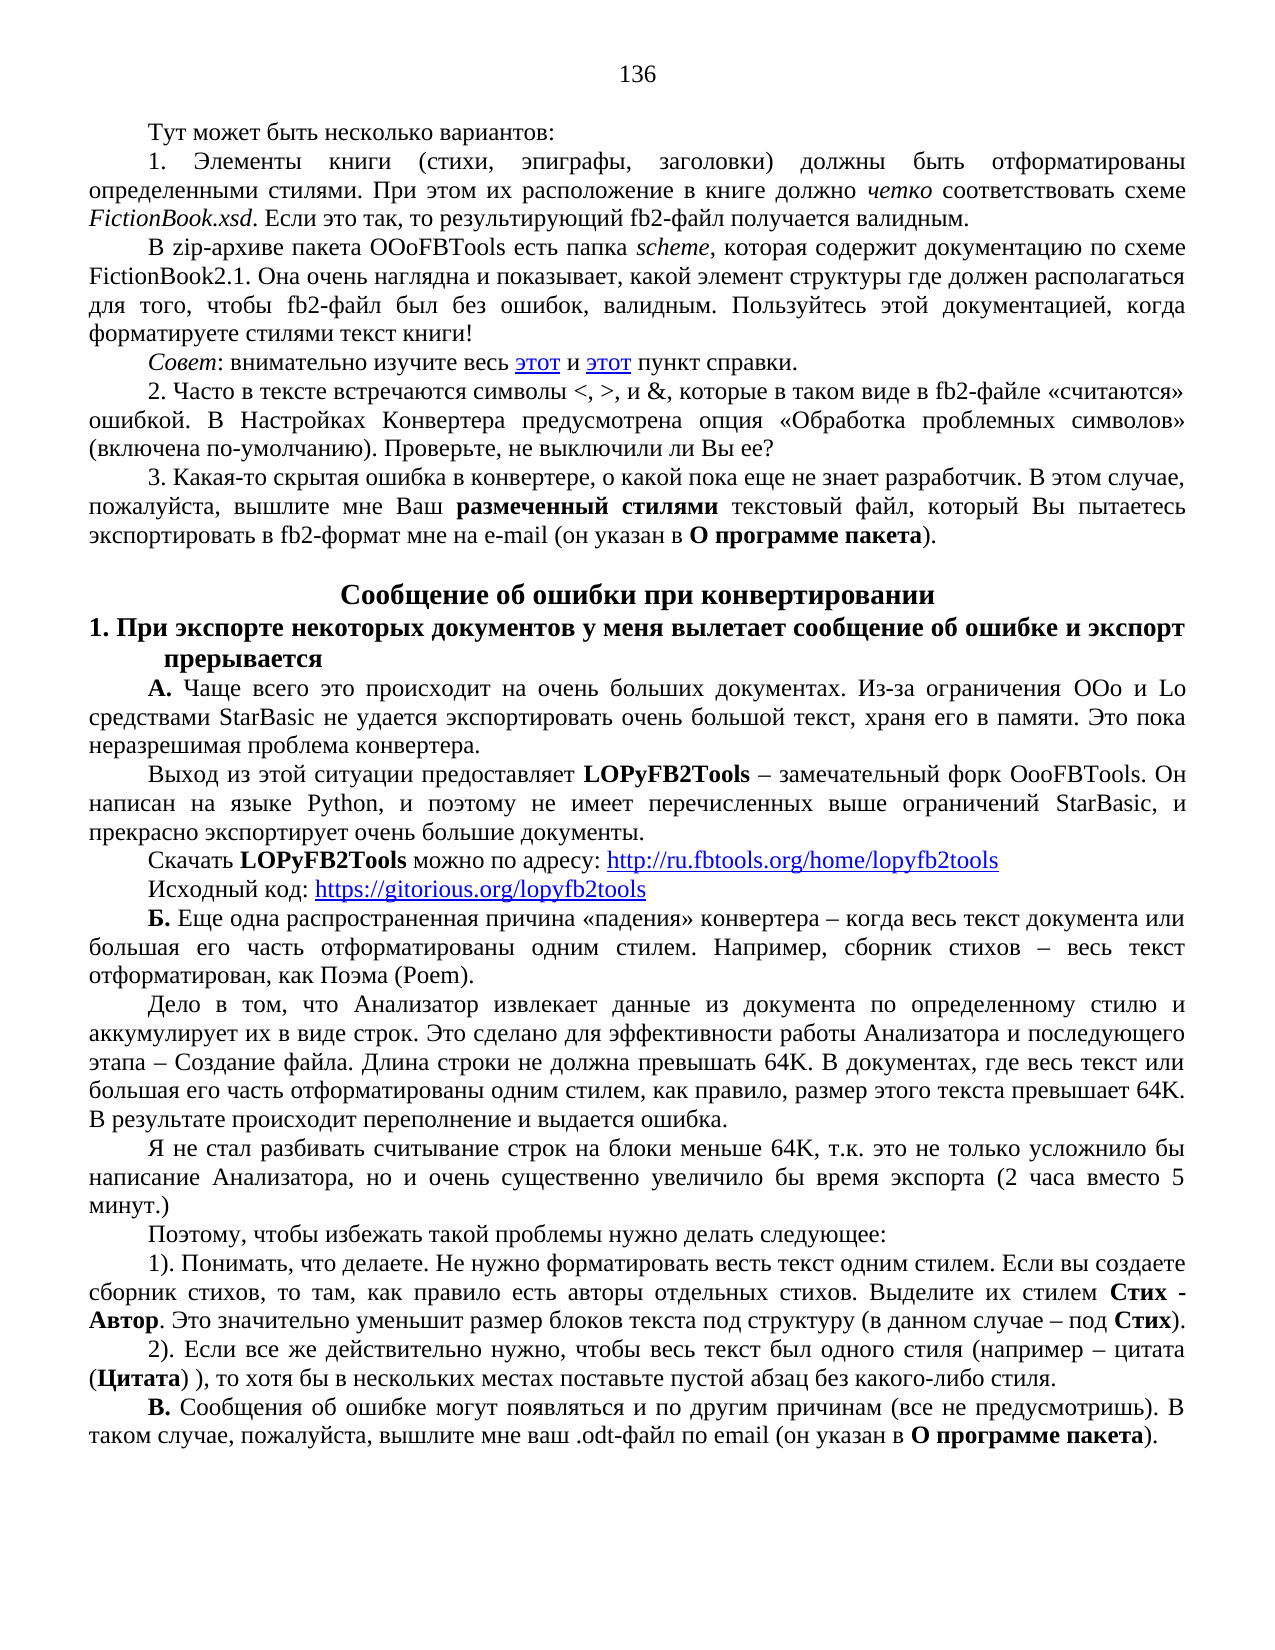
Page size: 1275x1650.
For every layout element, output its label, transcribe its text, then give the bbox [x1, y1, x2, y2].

text Дело в том, что Анализатор извлекает данные из документа по определенному стилю и аккумулирует их в виде строк. Это сделано для эффективности работы Анализатора и последующего этапа – Создание файла. Длина строки не должна превышать 64K. В документах, где весь текст или большая его часть отформатированы одним стилем, как правило, размер этого текста превышает 64K. В результате происходит переполнение и выдается ошибка. [89, 989, 1186, 1133]
text Скачать LOPyFB2Tools можно по адресу: http://ru.fbtools.org/home/lopyfb2tools [89, 846, 1186, 874]
text Тут может быть несколько вариантов: [89, 117, 1186, 146]
text 2. Часто в тексте встречаются символы <, >, и &, которые в таком виде в fb2-файле «считаются» ошибкой. В Настройках Конвертера предусмотрена опция «Обработка проблемных символов» (включена по-умолчанию). Проверьте, не выключили ли Вы ее? [89, 376, 1186, 462]
text Совет: внимательно изучите весь этот и этот пункт справки. [89, 347, 1186, 376]
subtitle 1. При экспорте некоторых документов у меня вылетает сообщение об ошибке и экспорт прерывается [89, 611, 1186, 673]
subtitle Сообщение об ошибки при конвертировании [89, 577, 1186, 611]
text Выход из этой ситуации предоставляет LOPyFB2Tools – замечательный форк OooFBTools. Он написан на языке Python, и поэтому не имеет перечисленных выше ограничений StarBasic, и прекрасно экспортирует очень большие документы. [89, 759, 1186, 846]
text 1). Понимать, что делаете. Не нужно форматировать весть текст одним стилем. Если вы создаете сборник стихов, то там, как правило есть авторы отдельных стихов. Выделите их стилем Стих - Автор. Это значительно уменьшит размер блоков текста под структуру (в данном случае – под Стих). [89, 1248, 1186, 1334]
text Поэтому, чтобы избежать такой проблемы нужно делать следующее: [89, 1219, 1186, 1248]
text В zip-архиве пакета OOoFBTools есть папка scheme, которая содержит документацию по схеме FictionBook2.1. Она очень наглядна и показывает, какой элемент структуры где должен располагаться для того, чтобы fb2-файл был без ошибок, валидным. Пользуйтесь этой документацией, когда форматируете стилями текст книги! [89, 232, 1186, 347]
text 1. Элементы книги (стихи, эпиграфы, заголовки) должны быть отформатированы определенными стилями. При этом их расположение в книге должно четко соответствовать схеме FictionBook.xsd. Если это так, то результирующий fb2-файл получается валидным. [89, 146, 1186, 232]
text Исходный код: https://gitorious.org/lopyfb2tools [89, 874, 1186, 903]
text А. Чаще всего это происходит на очень больших документах. Из-за ограничения OOo и Lo средствами StarBasic не удается экспортировать очень большой текст, храня его в памяти. Это пока неразрешимая проблема конвертера. [89, 673, 1186, 759]
text 3. Какая-то скрытая ошибка в конвертере, о какой пока еще не знает разработчик. В этом случае, пожалуйста, вышлите мне Ваш размеченный стилями текстовый файл, который Вы пытаетесь экспортировать в fb2-формат мне на e-mail (он указан в О программе пакета). [89, 462, 1186, 548]
text В. Сообщения об ошибке могут появляться и по другим причинам (все не предусмотришь). В таком случае, пожалуйста, вышлите мне ваш .odt-файл по email (он указан в О программе пакета). [89, 1392, 1186, 1449]
text Я не стал разбивать считывание строк на блоки меньше 64K, т.к. это не только усложнило бы написание Анализатора, но и очень существенно увеличило бы время экспорта (2 часа вместо 5 минут.) [89, 1133, 1186, 1219]
text Б. Еще одна распространенная причина «падения» конвертера – когда весь текст документа или большая его часть отформатированы одним стилем. Например, сборник стихов – весь текст отформатирован, как Поэма (Poem). [89, 903, 1186, 989]
text 2). Если все же действительно нужно, чтобы весь текст был одного стиля (например – цитата (Цитата) ), то хотя бы в нескольких местах поставьте пустой абзац без какого-либо стиля. [89, 1334, 1186, 1392]
